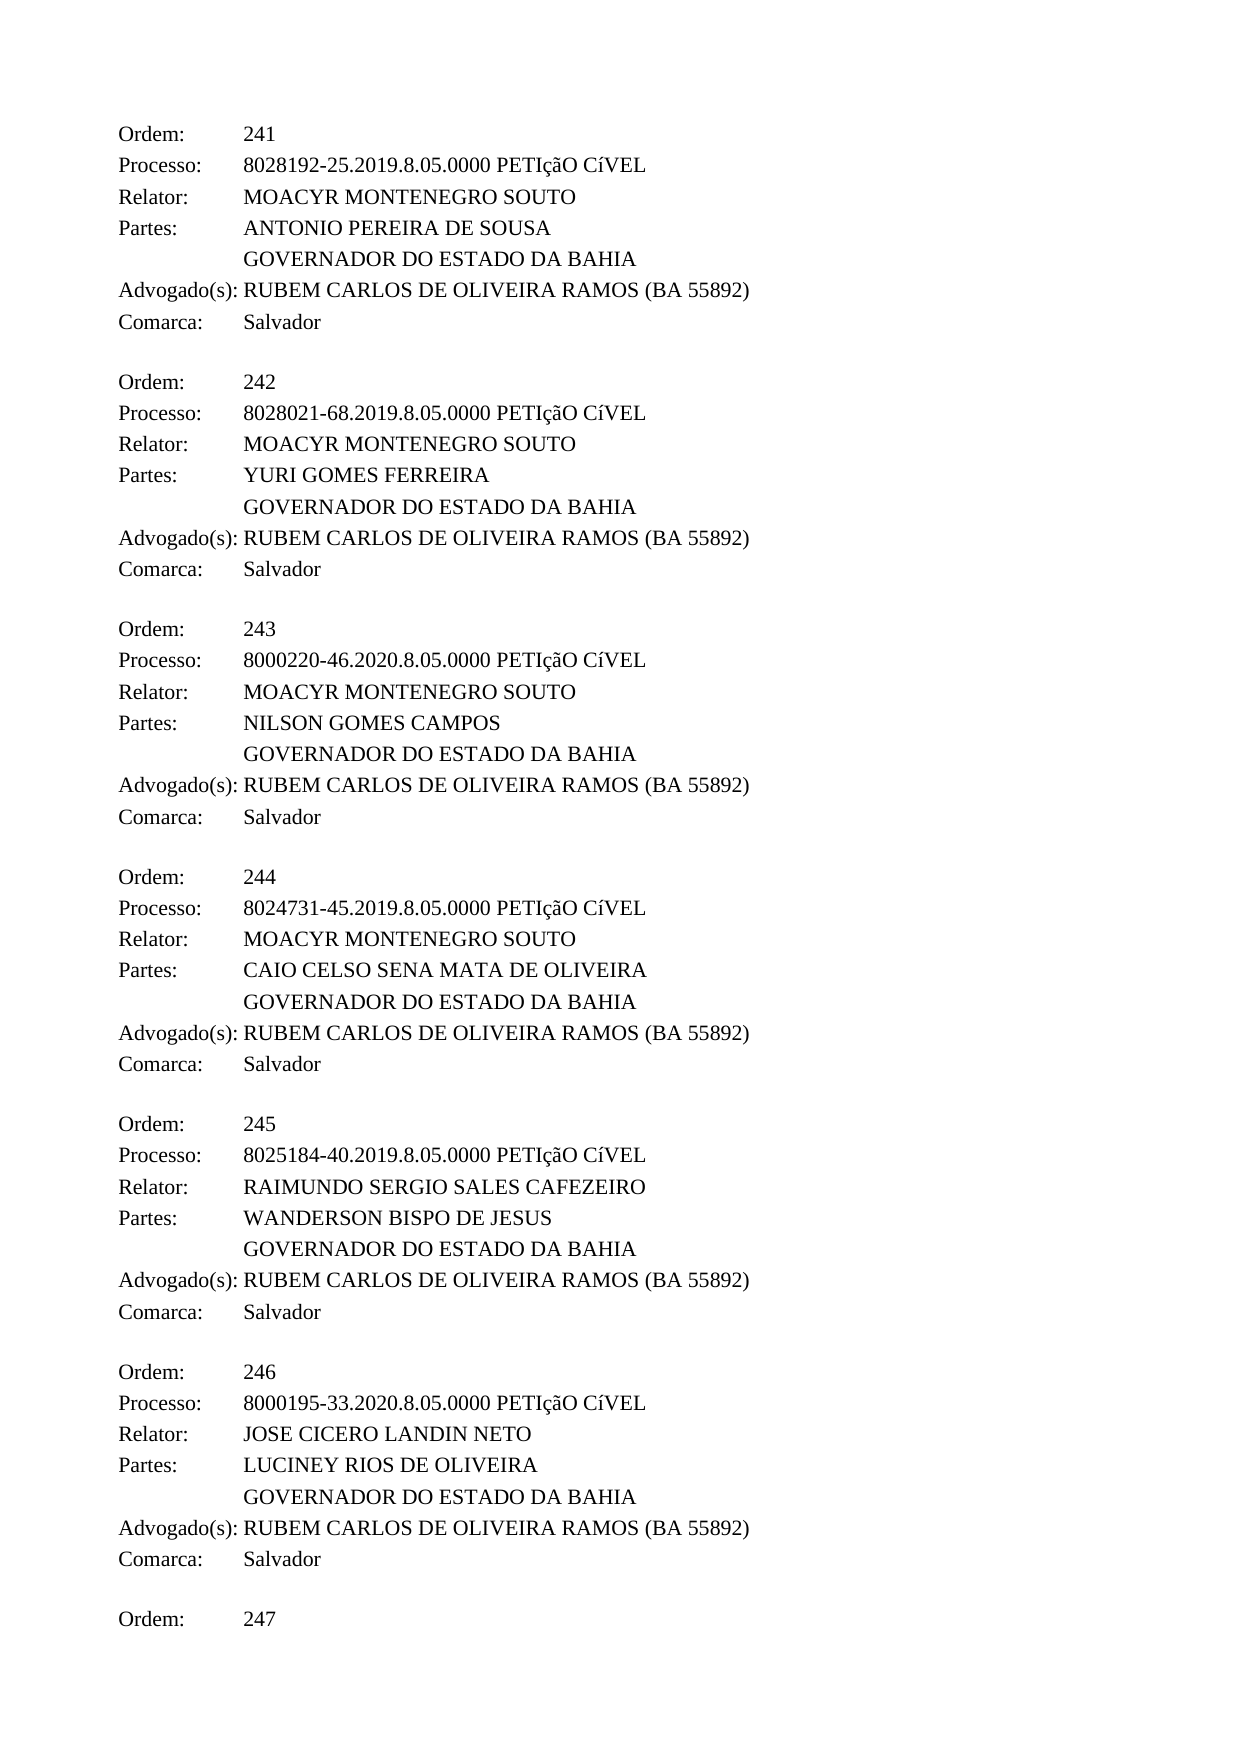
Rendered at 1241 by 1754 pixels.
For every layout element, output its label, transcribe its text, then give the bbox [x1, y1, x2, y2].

table_cell Relator: [118, 1418, 243, 1449]
table_cell RUBEM CARLOS DE OLIVEIRA RAMOS (BA 55892) [243, 522, 1240, 553]
table_cell Partes: [118, 212, 243, 243]
table_cell Advogado(s): [118, 769, 243, 801]
table_cell Relator: [118, 428, 243, 459]
table_cell RUBEM CARLOS DE OLIVEIRA RAMOS (BA 55892) [243, 1017, 1240, 1048]
table_cell 8000195-33.2020.8.05.0000 PETIçãO CíVEL [243, 1387, 1240, 1418]
table_cell Relator: [118, 181, 243, 212]
table_cell Partes: [118, 954, 243, 986]
table_cell Partes: [118, 707, 243, 738]
table_header 244 [243, 861, 1240, 892]
table_cell YURI GOMES FERREIRA [243, 459, 1240, 491]
table_cell ANTONIO PEREIRA DE SOUSA [243, 212, 1240, 243]
table_cell Comarca: [118, 306, 243, 337]
table_cell LUCINEY RIOS DE OLIVEIRA [243, 1449, 1240, 1481]
table_cell GOVERNADOR DO ESTADO DA BAHIA [243, 491, 1240, 522]
table_cell Partes: [118, 1202, 243, 1233]
table_cell CAIO CELSO SENA MATA DE OLIVEIRA [243, 954, 1240, 986]
table_cell Partes: [118, 1449, 243, 1481]
table_cell Comarca: [118, 553, 243, 584]
table_cell 8025184-40.2019.8.05.0000 PETIçãO CíVEL [243, 1139, 1240, 1171]
table_header Ordem: [118, 1356, 243, 1387]
table_cell MOACYR MONTENEGRO SOUTO [243, 676, 1240, 707]
table_header Ordem: [118, 1603, 243, 1634]
table_cell Advogado(s): [118, 274, 243, 306]
table_cell Processo: [118, 1139, 243, 1171]
table_header 243 [243, 613, 1240, 644]
table_header Ordem: [118, 613, 243, 644]
table_cell RUBEM CARLOS DE OLIVEIRA RAMOS (BA 55892) [243, 1264, 1240, 1296]
table_cell Advogado(s): [118, 1017, 243, 1048]
table_cell WANDERSON BISPO DE JESUS [243, 1202, 1240, 1233]
table_cell MOACYR MONTENEGRO SOUTO [243, 923, 1240, 954]
table_header 242 [243, 366, 1240, 397]
table_cell Comarca: [118, 801, 243, 832]
table_cell GOVERNADOR DO ESTADO DA BAHIA [243, 1233, 1240, 1264]
table_header Ordem: [118, 1108, 243, 1139]
table_cell [118, 986, 243, 1017]
table_cell Relator: [118, 676, 243, 707]
table_cell RAIMUNDO SERGIO SALES CAFEZEIRO [243, 1171, 1240, 1202]
table_cell Partes: [118, 459, 243, 491]
table_cell RUBEM CARLOS DE OLIVEIRA RAMOS (BA 55892) [243, 274, 1240, 306]
table_header Ordem: [118, 118, 243, 149]
table_cell MOACYR MONTENEGRO SOUTO [243, 181, 1240, 212]
table_cell Relator: [118, 923, 243, 954]
table_cell [118, 243, 243, 274]
table_header 247 [243, 1603, 1240, 1634]
table_cell [118, 1233, 243, 1264]
table_header 246 [243, 1356, 1240, 1387]
table_cell Salvador [243, 1296, 1240, 1327]
table_cell Comarca: [118, 1048, 243, 1079]
table_cell Salvador [243, 306, 1240, 337]
table_cell Advogado(s): [118, 1512, 243, 1543]
table_cell Processo: [118, 1387, 243, 1418]
table_cell RUBEM CARLOS DE OLIVEIRA RAMOS (BA 55892) [243, 1512, 1240, 1543]
table_header Ordem: [118, 366, 243, 397]
table_header 245 [243, 1108, 1240, 1139]
table_cell Salvador [243, 1048, 1240, 1079]
table_cell GOVERNADOR DO ESTADO DA BAHIA [243, 1481, 1240, 1512]
table_cell Salvador [243, 1543, 1240, 1574]
table_cell Processo: [118, 892, 243, 923]
table_header Ordem: [118, 861, 243, 892]
table_cell [118, 1481, 243, 1512]
table_cell 8024731-45.2019.8.05.0000 PETIçãO CíVEL [243, 892, 1240, 923]
table_cell Relator: [118, 1171, 243, 1202]
table_cell Processo: [118, 644, 243, 676]
table_cell RUBEM CARLOS DE OLIVEIRA RAMOS (BA 55892) [243, 769, 1240, 801]
table_cell JOSE CICERO LANDIN NETO [243, 1418, 1240, 1449]
table_cell [118, 491, 243, 522]
table_cell 8028021-68.2019.8.05.0000 PETIçãO CíVEL [243, 397, 1240, 428]
table_cell MOACYR MONTENEGRO SOUTO [243, 428, 1240, 459]
table_cell GOVERNADOR DO ESTADO DA BAHIA [243, 986, 1240, 1017]
table_cell GOVERNADOR DO ESTADO DA BAHIA [243, 738, 1240, 769]
table_cell 8028192-25.2019.8.05.0000 PETIçãO CíVEL [243, 149, 1240, 181]
table_header 241 [243, 118, 1240, 149]
table_cell Advogado(s): [118, 1264, 243, 1296]
table_cell [118, 738, 243, 769]
table_cell NILSON GOMES CAMPOS [243, 707, 1240, 738]
table_cell GOVERNADOR DO ESTADO DA BAHIA [243, 243, 1240, 274]
table_cell Advogado(s): [118, 522, 243, 553]
table_cell Salvador [243, 801, 1240, 832]
table_cell Processo: [118, 397, 243, 428]
table_cell Comarca: [118, 1543, 243, 1574]
table_cell Comarca: [118, 1296, 243, 1327]
table_cell 8000220-46.2020.8.05.0000 PETIçãO CíVEL [243, 644, 1240, 676]
table_cell Salvador [243, 553, 1240, 584]
table_cell Processo: [118, 149, 243, 181]
